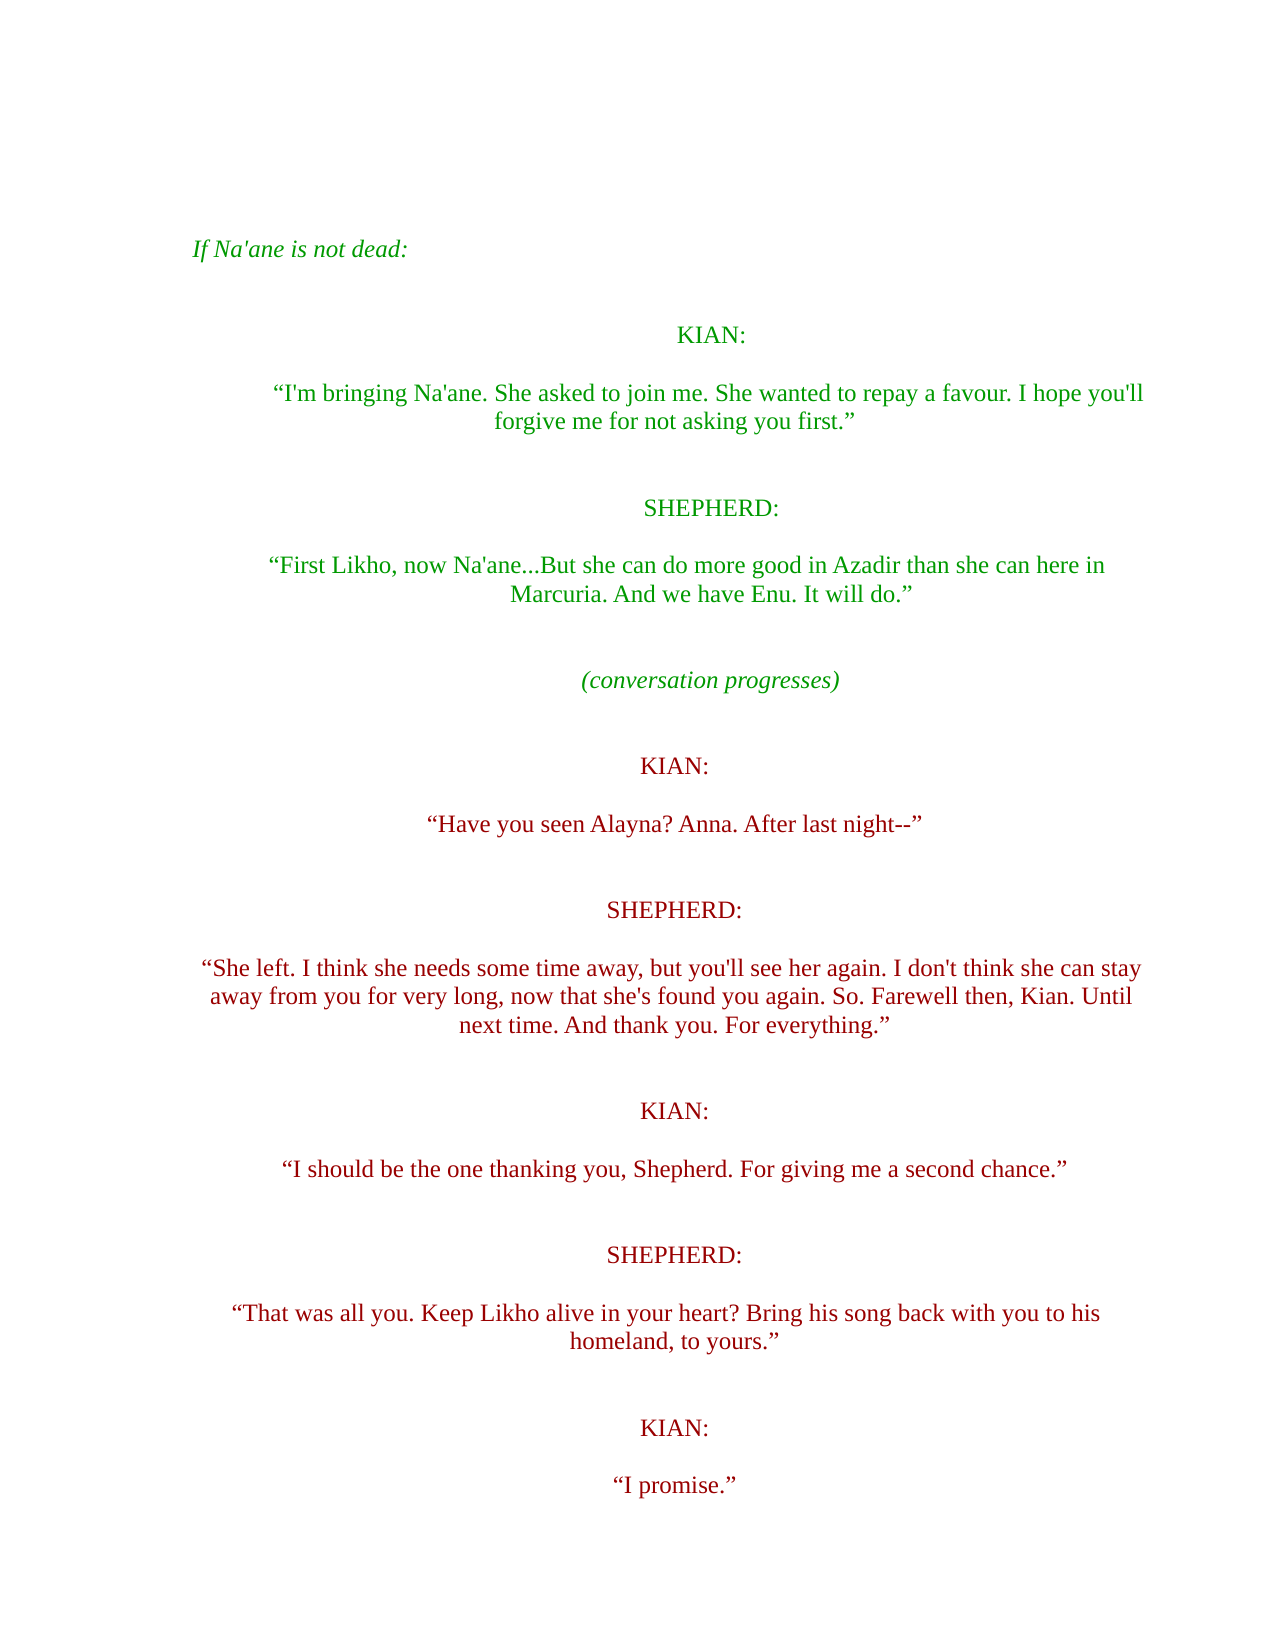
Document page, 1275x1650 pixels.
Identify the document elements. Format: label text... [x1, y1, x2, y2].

text “That was all you. Keep Likho alive in your heart? Bring his song back with you to his homeland, to yours.” [118, 1298, 1157, 1355]
text SHEPHERD: [118, 1240, 1157, 1269]
text “I'm bringing Na'ane. She asked to join me. She wanted to repay a favour. I hope you'll forgive me for not asking you first.” [118, 378, 1157, 435]
text “She left. I think she needs some time away, but you'll see her again. I don't think she can stay away from you for very long, now that she's found you again. So. Farewell then, Kian. Until next time. And thank you. For everything.” [118, 953, 1157, 1039]
text KIAN: [118, 1413, 1157, 1441]
text KIAN: [118, 1096, 1157, 1125]
text “I should be the one thanking you, Shepherd. For giving me a second chance.” [118, 1154, 1157, 1183]
text “Have you seen Alayna? Anna. After last night--” [118, 809, 1157, 838]
text “First Likho, now Na'ane...But she can do more good in Azadir than she can here in Marcuria. And we have Enu. It will do.” [118, 550, 1157, 608]
text SHEPHERD: [118, 895, 1157, 924]
text (conversation progresses) [118, 665, 1157, 694]
text “I promise.” [118, 1470, 1157, 1499]
text KIAN: [118, 320, 1157, 349]
text SHEPHERD: [118, 493, 1157, 521]
text KIAN: [118, 751, 1157, 780]
text If Na'ane is not dead: [118, 234, 1157, 263]
